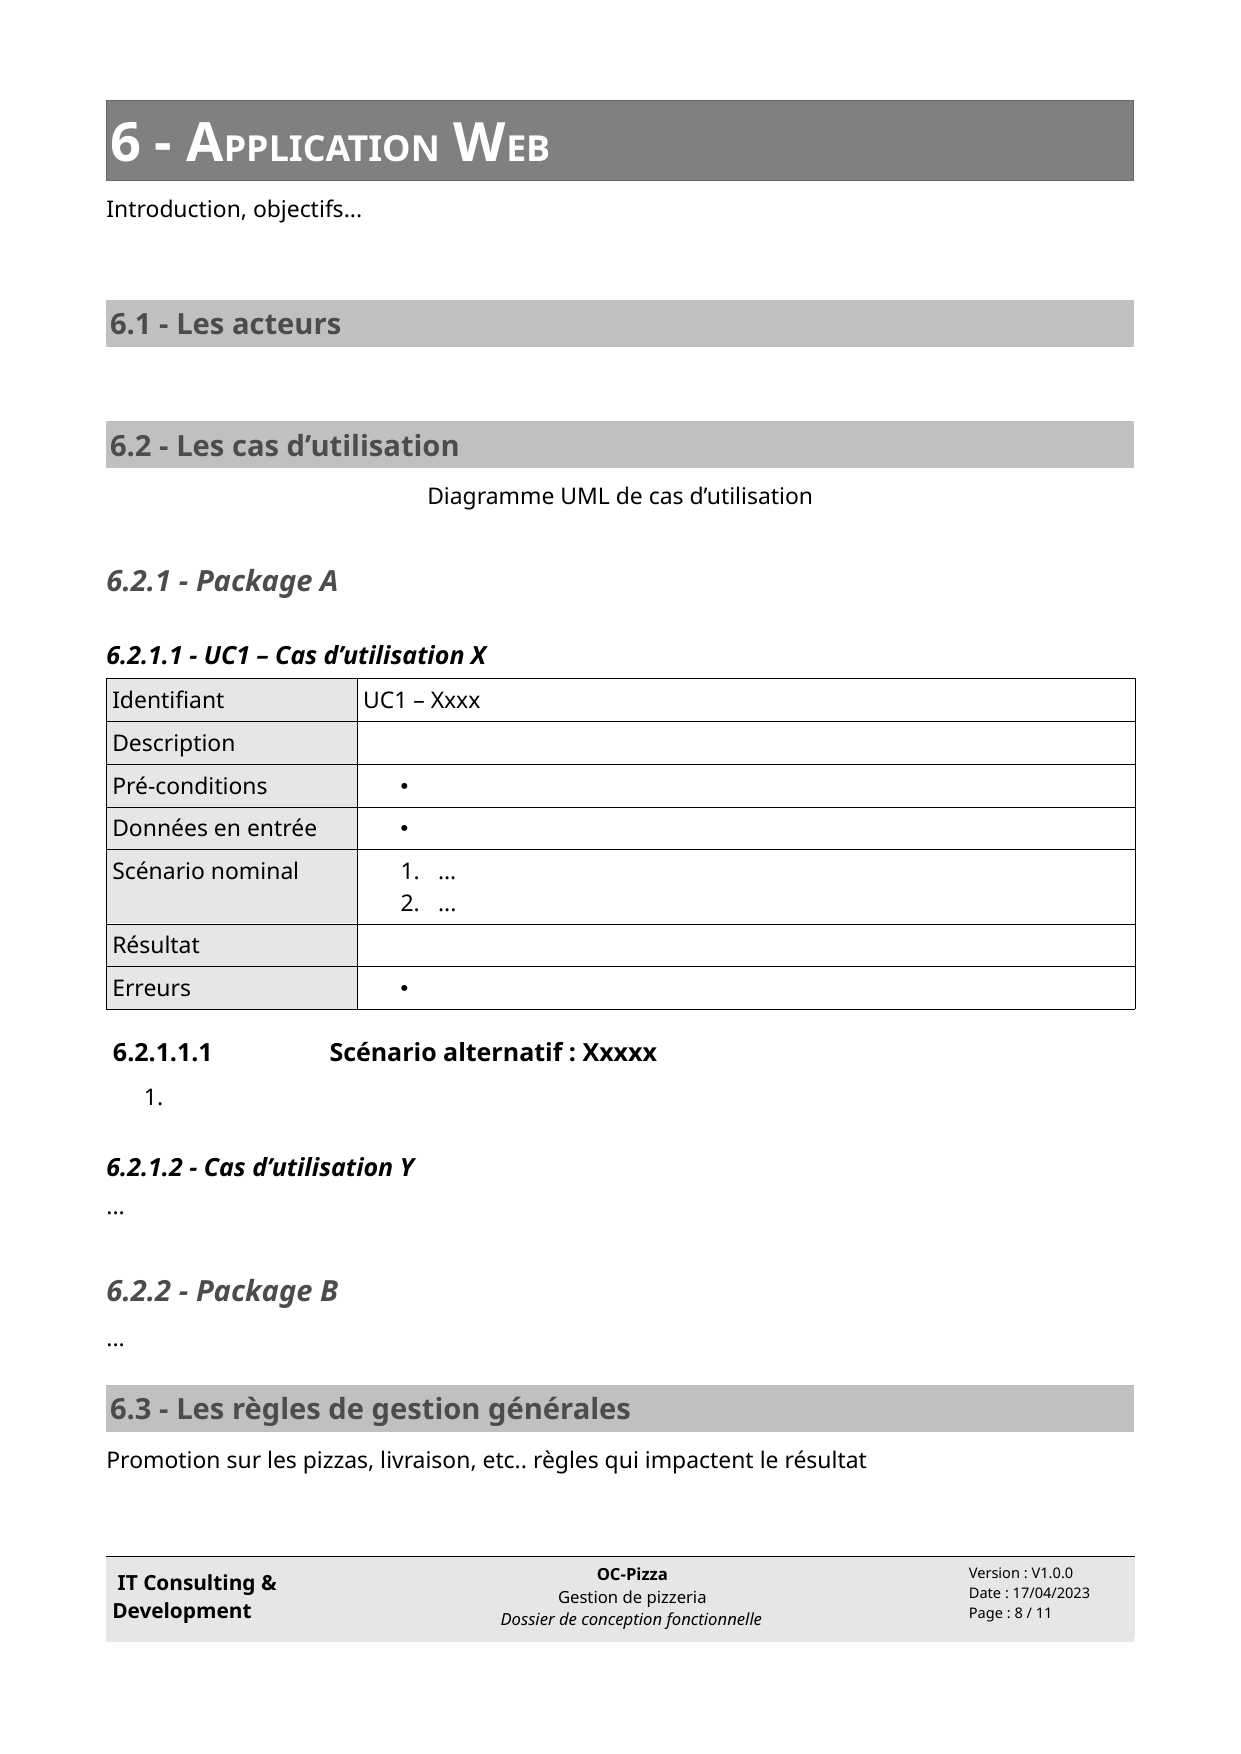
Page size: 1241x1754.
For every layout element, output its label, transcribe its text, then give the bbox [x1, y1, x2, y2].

text ... [106, 1190, 1134, 1221]
table_cell [358, 967, 1135, 1009]
table_cell [358, 722, 1135, 764]
subtitle Les cas d’utilisation [107, 423, 1133, 467]
subtitle Application Web [107, 101, 1133, 180]
table_cell [358, 765, 1135, 807]
table_cell Erreurs [107, 967, 357, 1009]
subtitle Cas d’utilisation Y [106, 1149, 1134, 1183]
subtitle Scénario alternatif : Xxxxx [106, 1034, 1134, 1068]
text Promotion sur les pizzas, livraison, etc.. règles qui impactent le résultat [106, 1444, 1134, 1475]
table_cell Scénario nominal [107, 850, 357, 923]
subtitle Package B [106, 1270, 1134, 1310]
table_cell [358, 925, 1135, 966]
table_cell Pré-conditions [107, 765, 357, 807]
subtitle UC1 – Cas d’utilisation X [106, 638, 1134, 672]
subtitle Les acteurs [107, 301, 1133, 346]
subtitle Package A [106, 561, 1134, 600]
table_cell Description [107, 722, 357, 764]
table_header Identifiant [107, 679, 357, 721]
table_cell Données en entrée [107, 808, 357, 849]
text Diagramme UML de cas d’utilisation [106, 480, 1134, 512]
table_cell [358, 808, 1135, 849]
table_header UC1 – Xxxx [358, 679, 1135, 721]
subtitle Les règles de gestion générales [107, 1386, 1133, 1431]
text Introduction, objectifs... [106, 193, 1134, 225]
text ... [106, 1322, 1134, 1353]
table_cell … ... [358, 850, 1135, 923]
table_cell Résultat [107, 925, 357, 966]
